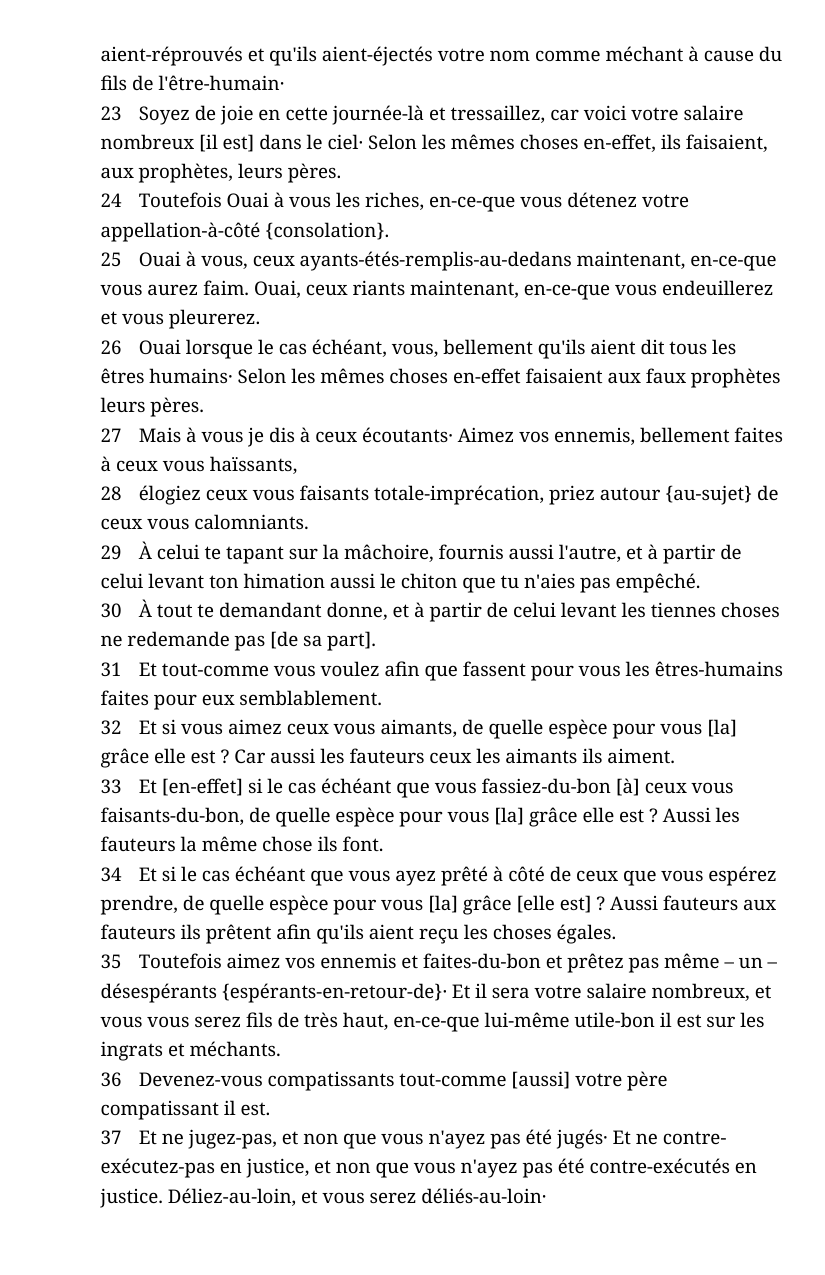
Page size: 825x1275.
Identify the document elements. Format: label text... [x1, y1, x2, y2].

text aient-réprouvés et qu'ils aient-éjectés votre nom comme méchant à cause du fils de l'être-humain· 23 Soyez de joie en cette journée-là et tressaillez, car voici votre salaire nombreux [il est] dans le ciel· Selon les mêmes choses en-effet, ils faisaient, aux prophètes, leurs pères. 24 Toutefois Ouai à vous les riches, en-ce-que vous détenez votre appellation-à-côté {consolation}. 25 Ouai à vous, ceux ayants-étés-remplis-au-dedans maintenant, en-ce-que vous aurez faim. Ouai, ceux riants maintenant, en-ce-que vous endeuillerez et vous pleurerez. 26 Ouai lorsque le cas échéant, vous, bellement qu'ils aient dit tous les êtres humains· Selon les mêmes choses en-effet faisaient aux faux prophètes leurs pères. 27 Mais à vous je dis à ceux écoutants· Aimez vos ennemis, bellement faites à ceux vous haïssants, 28 élogiez ceux vous faisants totale-imprécation, priez autour {au-sujet} de ceux vous calomniants. 29 À celui te tapant sur la mâchoire, fournis aussi l'autre, et à partir de celui levant ton himation aussi le chiton que tu n'aies pas empêché. 30 À tout te demandant donne, et à partir de celui levant les tiennes choses ne redemande pas [de sa part]. 31 Et tout-comme vous voulez afin que fassent pour vous les êtres-humains faites pour eux semblablement. 32 Et si vous aimez ceux vous aimants, de quelle espèce pour vous [la] grâce elle est ? Car aussi les fauteurs ceux les aimants ils aiment. 33 Et [en-effet] si le cas échéant que vous fassiez-du-bon [à] ceux vous faisants-du-bon, de quelle espèce pour vous [la] grâce elle est ? Aussi les fauteurs la même chose ils font. 34 Et si le cas échéant que vous ayez prêté à côté de ceux que vous espérez prendre, de quelle espèce pour vous [la] grâce [elle est] ? Aussi fauteurs aux fauteurs ils prêtent afin qu'ils aient reçu les choses égales. 35 Toutefois aimez vos ennemis et faites-du-bon et prêtez pas même – un – désespérants {espérants-en-retour-de}· Et il sera votre salaire nombreux, et vous vous serez fils de très haut, en-ce-que lui-même utile-bon il est sur les ingrats et méchants. 36 Devenez-vous compatissants tout-comme [aussi] votre père compatissant il est. 37 Et ne jugez-pas, et non que vous n'ayez pas été jugés· Et ne contre-exécutez-pas en justice, et non que vous n'ayez pas été contre-exécutés en justice. Déliez-au-loin, et vous serez déliés-au-loin· [100, 41, 784, 1208]
